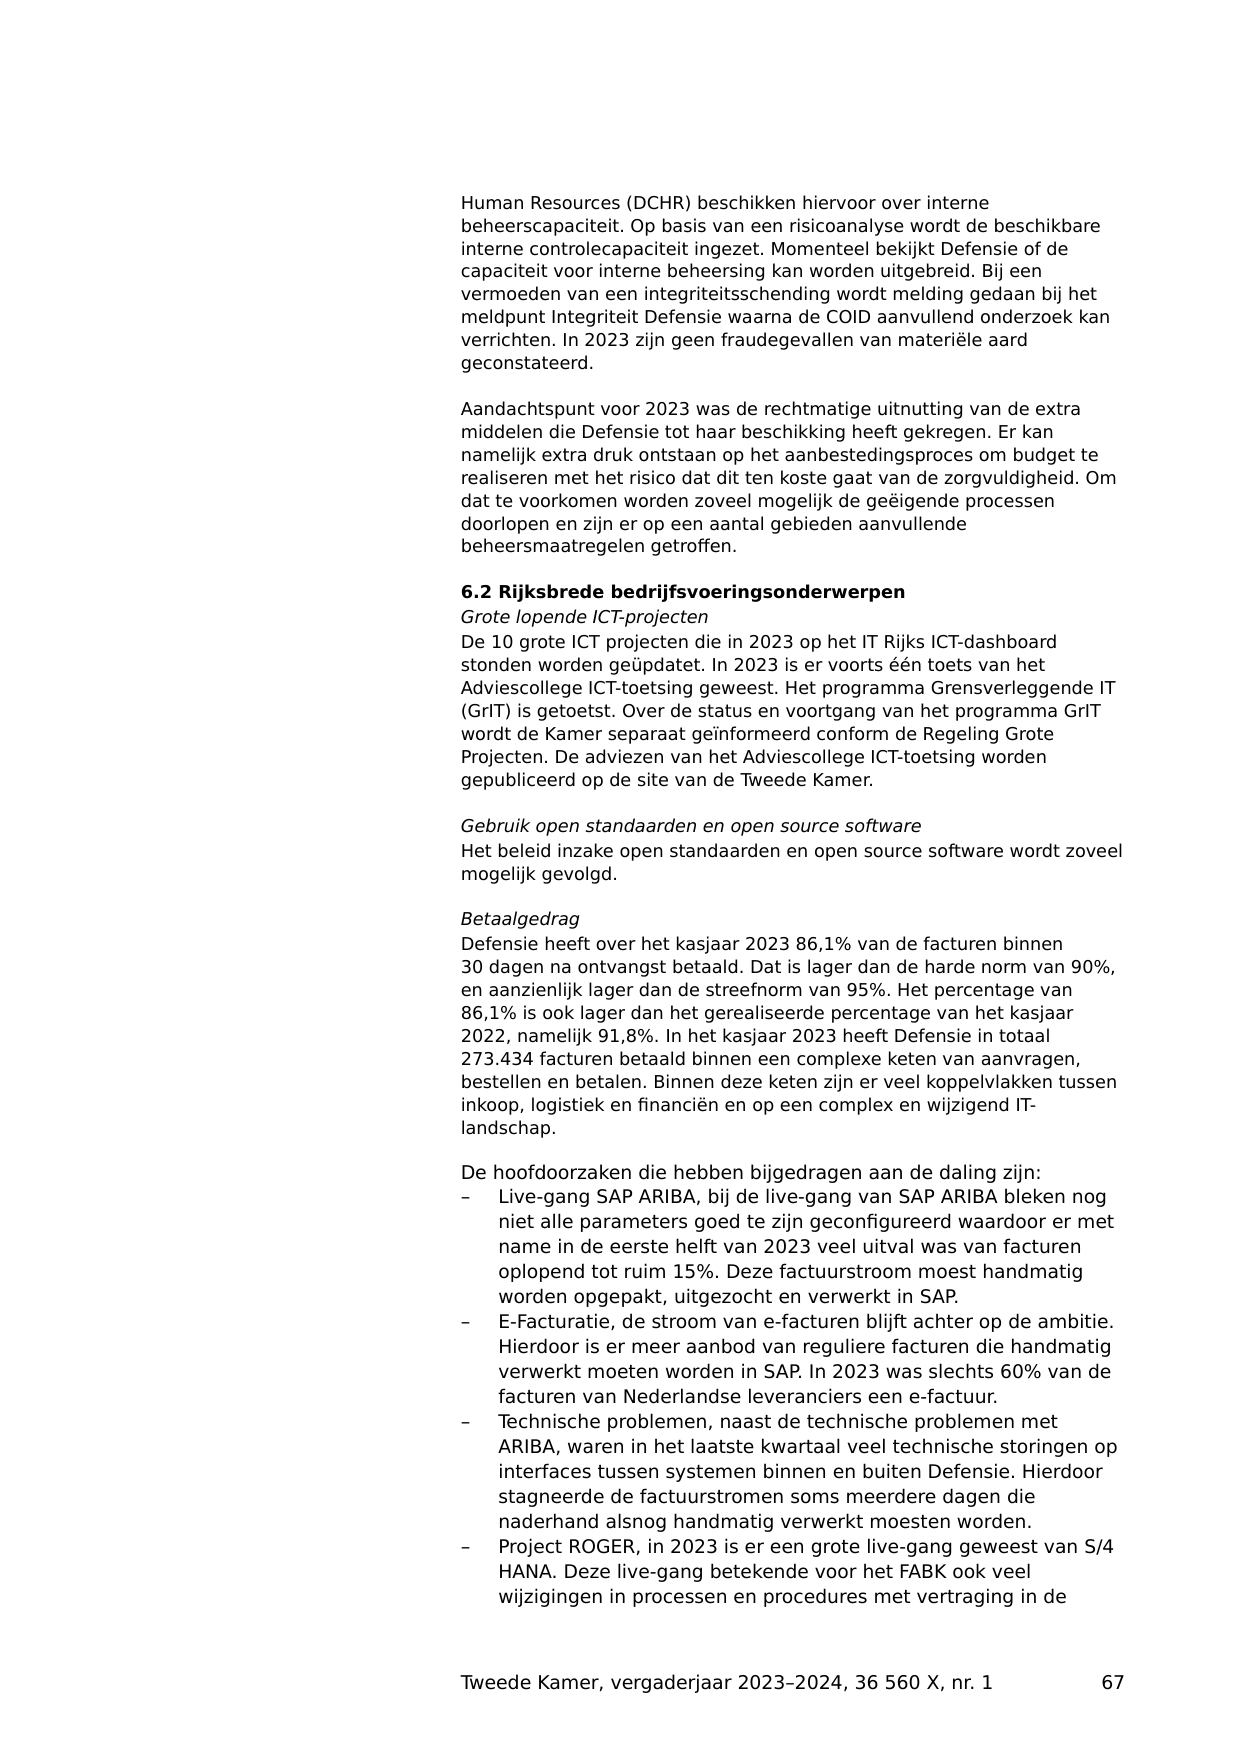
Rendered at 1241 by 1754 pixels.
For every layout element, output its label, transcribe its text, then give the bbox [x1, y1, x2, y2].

list Live-gang SAP ARIBA, bij de live-gang van SAP ARIBA bleken nog niet alle parameters goed te zijn geconfigureerd waardoor er met name in de eerste helft van 2023 veel uitval was van facturen oplopend tot ruim 15%. Deze factuurstroom moest handmatig worden opgepakt, uitgezocht en verwerkt in SAP. [461, 1183, 1125, 1308]
text De hoofdoorzaken die hebben bijgedragen aan de daling zijn: [461, 1162, 1125, 1183]
text De 10 grote ICT projecten die in 2023 op het IT Rijks ICT-dashboard stonden worden geüpdatet. In 2023 is er voorts één toets van het Adviescollege ICT-toetsing geweest. Het programma Grensverleggende IT (GrIT) is getoetst. Over de status en voortgang van het programma GrIT wordt de Kamer separaat geïnformeerd conform de Regeling Grote Projecten. De adviezen van het Adviescollege ICT-toetsing worden gepubliceerd op de site van de Tweede Kamer. [461, 630, 1125, 791]
text Human Resources (DCHR) beschikken hiervoor over interne beheerscapaciteit. Op basis van een risicoanalyse wordt de beschikbare interne controlecapaciteit ingezet. Momenteel bekijkt Defensie of de capaciteit voor interne beheersing kan worden uitgebreid. Bij een vermoeden van een integriteitsschending wordt melding gedaan bij het meldpunt Integriteit Defensie waarna de COID aanvullend onderzoek kan verrichten. In 2023 zijn geen fraudegevallen van materiële aard geconstateerd. [461, 191, 1125, 374]
text Defensie heeft over het kasjaar 2023 86,1% van de facturen binnen 30 dagen na ontvangst betaald. Dat is lager dan de harde norm van 90%, en aanzienlijk lager dan de streefnorm van 95%. Het percentage van 86,1% is ook lager dan het gerealiseerde percentage van het kasjaar 2022, namelijk 91,8%. In het kasjaar 2023 heeft Defensie in totaal 273.434 facturen betaald binnen een complexe keten van aanvragen, bestellen en betalen. Binnen deze keten zijn er veel koppelvlakken tussen inkoop, logistiek en financiën en op een complex en wijzigend IT-landschap. [461, 932, 1125, 1139]
text Grote lopende ICT-projecten [461, 605, 1125, 628]
text Gebruik open standaarden en open source software [461, 814, 1125, 837]
text Aandachtspunt voor 2023 was de rechtmatige uitnutting van de extra middelen die Defensie tot haar beschikking heeft gekregen. Er kan namelijk extra druk ontstaan op het aanbestedingsproces om budget te realiseren met het risico dat dit ten koste gaat van de zorgvuldigheid. Om dat te voorkomen worden zoveel mogelijk de geëigende processen doorlopen en zijn er op een aantal gebieden aanvullende beheersmaatregelen getroffen. [461, 397, 1125, 557]
text Het beleid inzake open standaarden en open source software wordt zoveel mogelijk gevolgd. [461, 839, 1125, 884]
text 6.2 Rijksbrede bedrijfsvoeringsonderwerpen [461, 580, 1125, 603]
list Project ROGER, in 2023 is er een grote live-gang geweest van S/4 HANA. Deze live-gang betekende voor het FABK ook veel wijzigingen in processen en procedures met vertraging in de [461, 1533, 1125, 1608]
list E-Facturatie, de stroom van e-facturen blijft achter op de ambitie. Hierdoor is er meer aanbod van reguliere facturen die handmatig verwerkt moeten worden in SAP. In 2023 was slechts 60% van de facturen van Nederlandse leveranciers een e-factuur. [461, 1308, 1125, 1408]
text Betaalgedrag [461, 907, 1125, 930]
list Technische problemen, naast de technische problemen met ARIBA, waren in het laatste kwartaal veel technische storingen op interfaces tussen systemen binnen en buiten Defensie. Hierdoor stagneerde de factuurstromen soms meerdere dagen die naderhand alsnog handmatig verwerkt moesten worden. [461, 1408, 1125, 1533]
